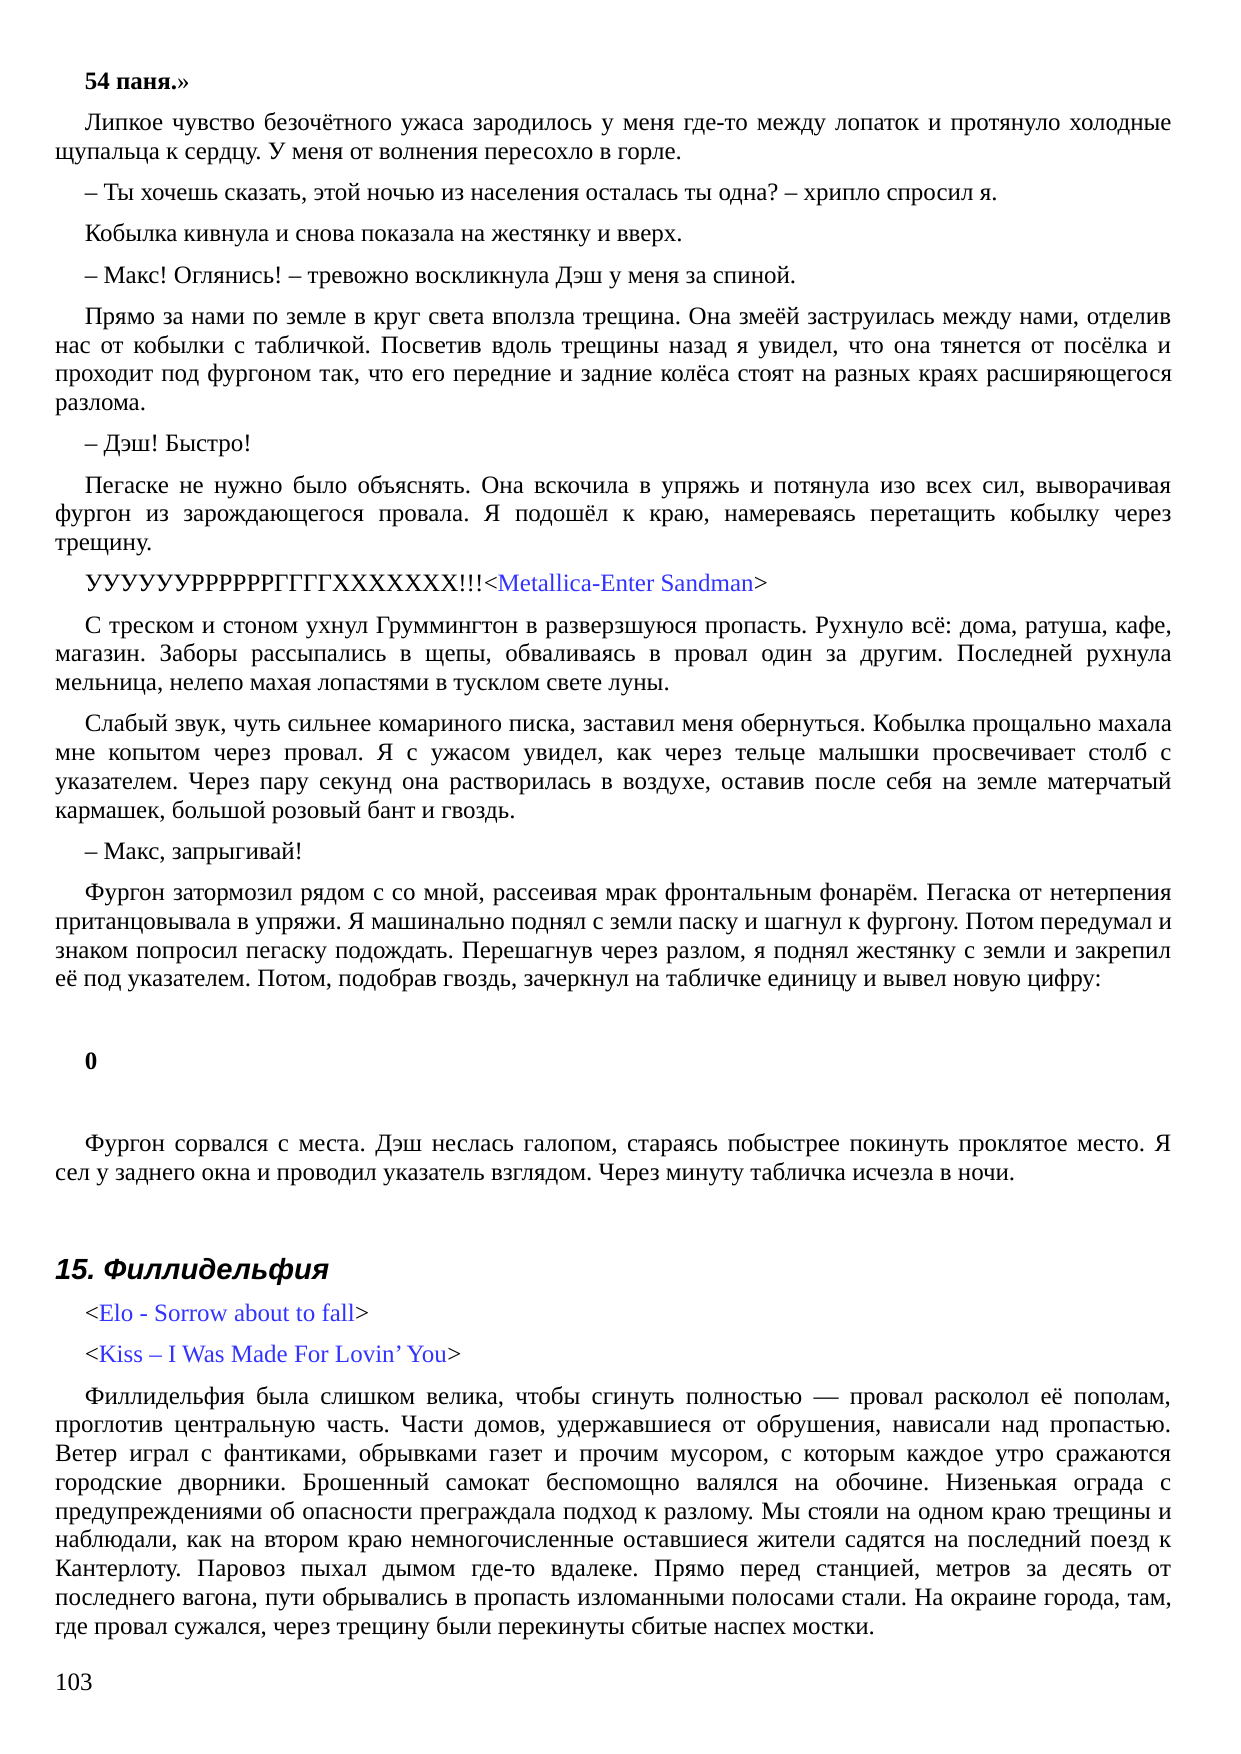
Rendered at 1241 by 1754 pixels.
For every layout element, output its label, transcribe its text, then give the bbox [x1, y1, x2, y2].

text <Elo - Sorrow about to fall> [55, 1298, 1173, 1327]
text Филлидельфия была слишком велика, чтобы сгинуть полностью — провал расколол её пополам, проглотив центральную часть. Части домов, удержавшиеся от обрушения, нависали над пропастью. Ветер играл с фантиками, обрывками газет и прочим мусором, с которым каждое утро сражаются городские дворники. Брошенный самокат беспомощно валялся на обочине. Низенькая ограда с предупреждениями об опасности преграждала подход к разлому. Мы стояли на одном краю трещины и наблюдали, как на втором краю немногочисленные оставшиеся жители садятся на последний поезд к Кантерлоту. Паровоз пыхал дымом где-то вдалеке. Прямо перед станцией, метров за десять от последнего вагона, пути обрывались в пропасть изломанными полосами стали. На окраине города, там, где провал сужался, через трещину были перекинуты сбитые наспех мостки. [55, 1381, 1173, 1639]
text <Kiss – I Was Made For Lovin’ You> [55, 1339, 1173, 1368]
text Фургон сорвался с места. Дэш неслась галопом, стараясь побыстрее покинуть проклятое место. Я сел у заднего окна и проводил указатель взглядом. Через минуту табличка исчезла в ночи. [55, 1128, 1173, 1186]
text – Макс, запрыгивай! [55, 836, 1173, 865]
text Кобылка кивнула и снова показала на жестянку и вверх. [55, 218, 1173, 247]
text УУУУУУРРРРРРГГГГХХХХХХХ!!!<Metallica-Enter Sandman> [55, 568, 1173, 597]
text Пегаске не нужно было объяснять. Она вскочила в упряжь и потянула изо всех сил, выворачивая фургон из зарождающегося провала. Я подошёл к краю, намереваясь перетащить кобылку через трещину. [55, 470, 1173, 556]
subtitle 15. Филлидельфия [55, 1252, 1173, 1286]
text – Дэш! Быстро! [55, 428, 1173, 457]
text Прямо за нами по земле в круг света вползла трещина. Она змеёй заструилась между нами, отделив нас от кобылки с табличкой. Посветив вдоль трещины назад я увидел, что она тянется от посёлка и проходит под фургоном так, что его передние и задние колёса стоят на разных краях расширяющегося разлома. [55, 301, 1173, 416]
text 54 паня.» [55, 66, 1173, 95]
text С треском и стоном ухнул Груммингтон в разверзшуюся пропасть. Рухнуло всё: дома, ратуша, кафе, магазин. Заборы рассыпались в щепы, обваливаясь в провал один за другим. Последней рухнула мельница, нелепо махая лопастями в тусклом свете луны. [55, 610, 1173, 696]
text Липкое чувство безочётного ужаса зародилось у меня где-то между лопаток и протянуло холодные щупальца к сердцу. У меня от волнения пересохло в горле. [55, 107, 1173, 165]
text – Макс! Оглянись! – тревожно воскликнула Дэш у меня за спиной. [55, 260, 1173, 288]
text Слабый звук, чуть сильнее комариного писка, заставил меня обернуться. Кобылка прощально махала мне копытом через провал. Я с ужасом увидел, как через тельце малышки просвечивает столб с указателем. Через пару секунд она растворилась в воздухе, оставив после себя на земле матерчатый кармашек, большой розовый бант и гвоздь. [55, 708, 1173, 823]
text Фургон затормозил рядом с со мной, рассеивая мрак фронтальным фонарём. Пегаска от нетерпения пританцовывала в упряжи. Я машинально поднял с земли паску и шагнул к фургону. Потом передумал и знаком попросил пегаску подождать. Перешагнув через разлом, я поднял жестянку с земли и закрепил её под указателем. Потом, подобрав гвоздь, зачеркнул на табличке единицу и вывел новую цифру: [55, 877, 1173, 992]
text 0 [55, 1046, 1173, 1075]
text – Ты хочешь сказать, этой ночью из населения осталась ты одна? – хрипло спросил я. [55, 177, 1173, 206]
